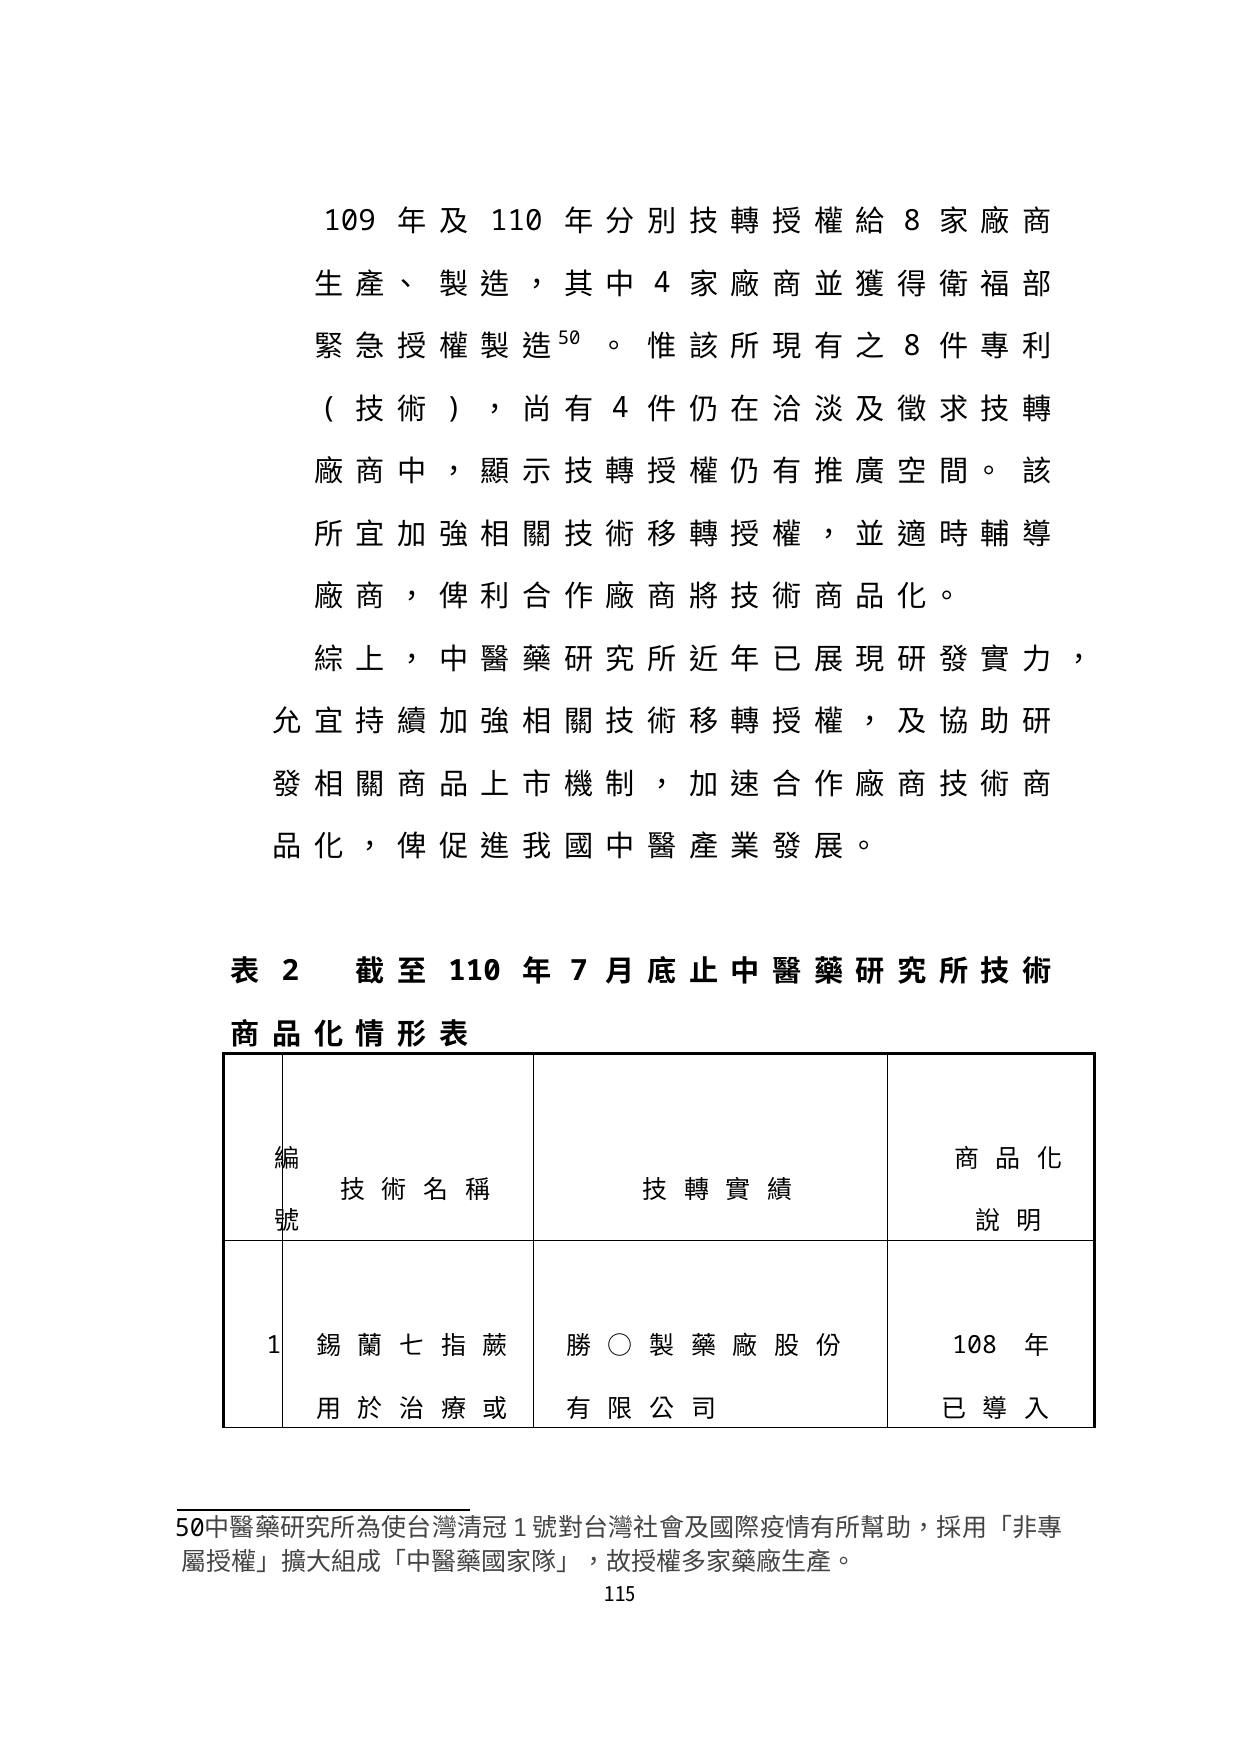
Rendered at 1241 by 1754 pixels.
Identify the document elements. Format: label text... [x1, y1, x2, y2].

text 109年及110年分別技轉授權給8家廠商生產、製造，其中4家廠商並獲得衛福部緊急授權製造。惟該所現有之8件專利(技術)，尚有4件仍在洽淡及徵求技轉廠商中，顯示技轉授權仍有推廣空間。該所宜加強相關技術移轉授權，並適時輔導廠商，俾利合作廠商將技術商品化。 [271, 177, 1058, 615]
text 表2 截至110年7月底止中醫藥研究所技術商品化情形表 [216, 927, 1058, 1052]
table_header 商品化說明 [888, 1055, 1093, 1240]
table_cell 勝○製藥廠股份有限公司 [534, 1241, 887, 1427]
table_cell 108年已導入 [888, 1241, 1093, 1427]
table_header 編號 [225, 1055, 282, 1240]
table_header 技術名稱 [283, 1055, 533, 1240]
text 綜上，中醫藥研究所近年已展現研發實力，允宜持續加強相關技術移轉授權，及協助研發相關商品上市機制，加速合作廠商技術商品化，俾促進我國中醫產業發展。 [242, 615, 1058, 865]
table_header 技轉實績 [534, 1055, 887, 1240]
table_cell 1 [225, 1241, 282, 1427]
table_cell 錫蘭七指蕨用於治療或 [283, 1241, 533, 1427]
text 中醫藥研究所為使台灣清冠1號對台灣社會及國際疫情有所幫助，採用「非專屬授權」擴大組成「中醫藥國家隊」，故授權多家藥廠生產。 [174, 1510, 1063, 1577]
